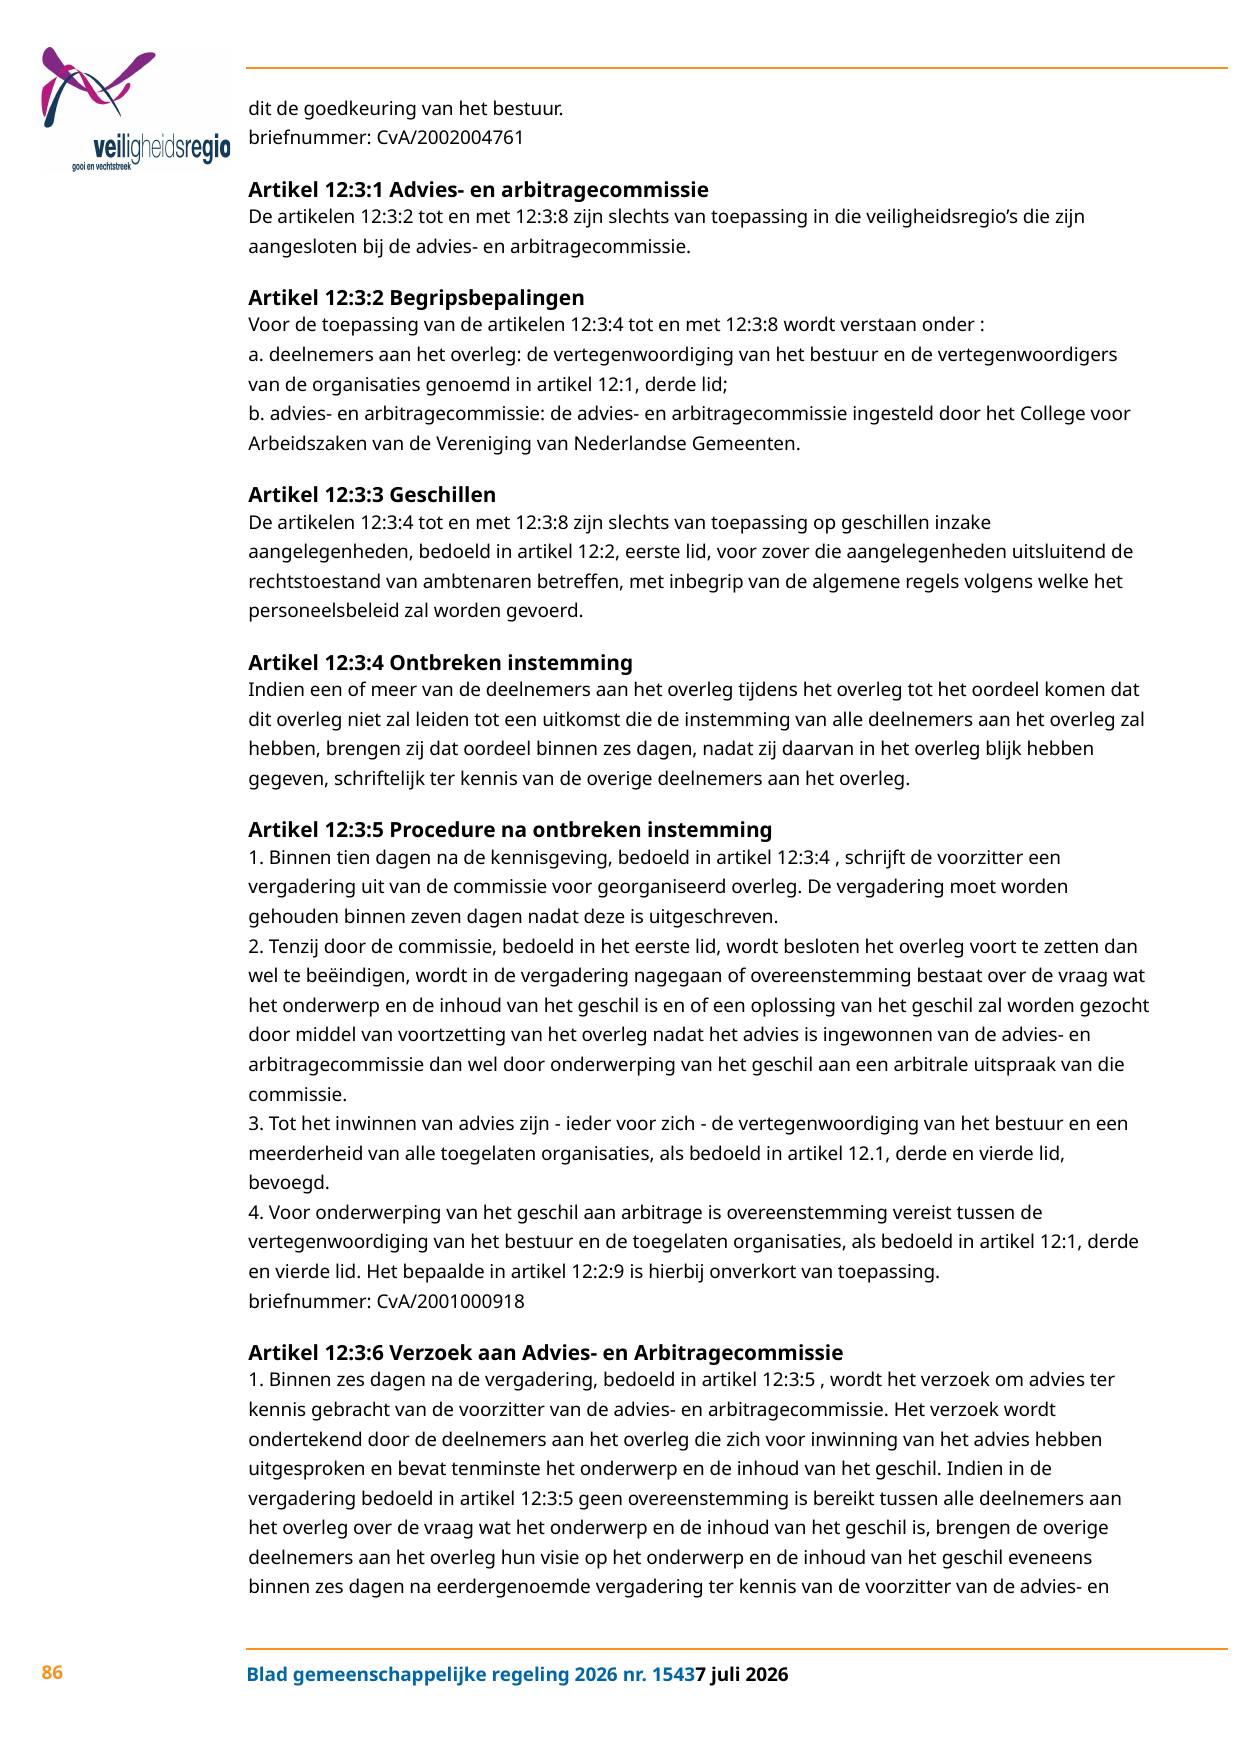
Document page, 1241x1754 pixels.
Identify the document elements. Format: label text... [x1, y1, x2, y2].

text 1. Binnen tien dagen na de kennisgeving, bedoeld in artikel 12:3:4 , schrijft de voorzitter een vergadering uit van de commissie voor georganiseerd overleg. De vergadering moet worden gehouden binnen zeven dagen nadat deze is uitgeschreven. [248, 844, 1152, 929]
text a. deelnemers aan het overleg: de vertegenwoordiging van het bestuur en de vertegenwoordigers van de organisaties genoemd in artikel 12:1, derde lid; [248, 341, 1152, 397]
text Artikel 12:3:5 Procedure na ontbreken instemming [248, 816, 1152, 844]
picture [41, 47, 231, 172]
text 2. Tenzij door de commissie, bedoeld in het eerste lid, wordt besloten het overleg voort te zetten dan wel te beëindigen, wordt in de vergadering nagegaan of overeenstemming bestaat over de vraag wat het onderwerp en de inhoud van het geschil is en of een oplossing van het geschil zal worden gezocht door middel van voortzetting van het overleg nadat het advies is ingewonnen van de advies- en arbitragecommissie dan wel door onderwerping van het geschil aan een arbitrale uitspraak van die commissie. [248, 933, 1152, 1106]
text Artikel 12:3:2 Begripsbepalingen [248, 283, 1152, 312]
text b. advies- en arbitragecommissie: de advies- en arbitragecommissie ingesteld door het College voor Arbeidszaken van de Vereniging van Nederlandse Gemeenten. [248, 400, 1152, 456]
text 4. Voor onderwerping van het geschil aan arbitrage is overeenstemming vereist tussen de vertegenwoordiging van het bestuur en de toegelaten organisaties, als bedoeld in artikel 12:1, derde en vierde lid. Het bepaalde in artikel 12:2:9 is hierbij onverkort van toepassing. [248, 1199, 1152, 1284]
text 3. Tot het inwinnen van advies zijn - ieder voor zich - de vertegenwoordiging van het bestuur en een meerderheid van alle toegelaten organisaties, als bedoeld in artikel 12.1, derde en vierde lid, bevoegd. [248, 1110, 1152, 1195]
text briefnummer: CvA/2001000918 [248, 1288, 1152, 1313]
text Artikel 12:3:1 Advies- en arbitragecommissie [248, 175, 1152, 203]
text 1. Binnen zes dagen na de vergadering, bedoeld in artikel 12:3:5 , wordt het verzoek om advies ter kennis gebracht van de voorzitter van de advies- en arbitragecommissie. Het verzoek wordt ondertekend door de deelnemers aan het overleg die zich voor inwinning van het advies hebben uitgesproken en bevat tenminste het onderwerp en de inhoud van het geschil. Indien in de vergadering bedoeld in artikel 12:3:5 geen overeenstemming is bereikt tussen alle deelnemers aan het overleg over de vraag wat het onderwerp en de inhoud van het geschil is, brengen de overige deelnemers aan het overleg hun visie op het onderwerp en de inhoud van het geschil eveneens binnen zes dagen na eerdergenoemde vergadering ter kennis van de voorzitter van de advies- en [248, 1367, 1152, 1599]
text briefnummer: CvA/2002004761 [248, 124, 1152, 150]
text De artikelen 12:3:2 tot en met 12:3:8 zijn slechts van toepassing in die veiligheidsregio’s die zijn aangesloten bij de advies- en arbitragecommissie. [248, 203, 1152, 258]
text Indien een of meer van de deelnemers aan het overleg tijdens het overleg tot het oordeel komen dat dit overleg niet zal leiden tot een uitkomst die de instemming van alle deelnemers aan het overleg zal hebben, brengen zij dat oordeel binnen zes dagen, nadat zij daarvan in het overleg blijk hebben gegeven, schriftelijk ter kennis van de overige deelnemers aan het overleg. [248, 676, 1152, 791]
text Artikel 12:3:4 Ontbreken instemming [248, 648, 1152, 676]
text Voor de toepassing van de artikelen 12:3:4 tot en met 12:3:8 wordt verstaan onder : [248, 312, 1152, 337]
text Artikel 12:3:3 Geschillen [248, 480, 1152, 509]
text De artikelen 12:3:4 tot en met 12:3:8 zijn slechts van toepassing op geschillen inzake aangelegenheden, bedoeld in artikel 12:2, eerste lid, voor zover die aangelegenheden uitsluitend de rechtstoestand van ambtenaren betreffen, met inbegrip van de algemene regels volgens welke het personeelsbeleid zal worden gevoerd. [248, 509, 1152, 623]
text dit de goedkeuring van het bestuur. [248, 95, 1152, 121]
text Artikel 12:3:6 Verzoek aan Advies- en Arbitragecommissie [248, 1338, 1152, 1367]
